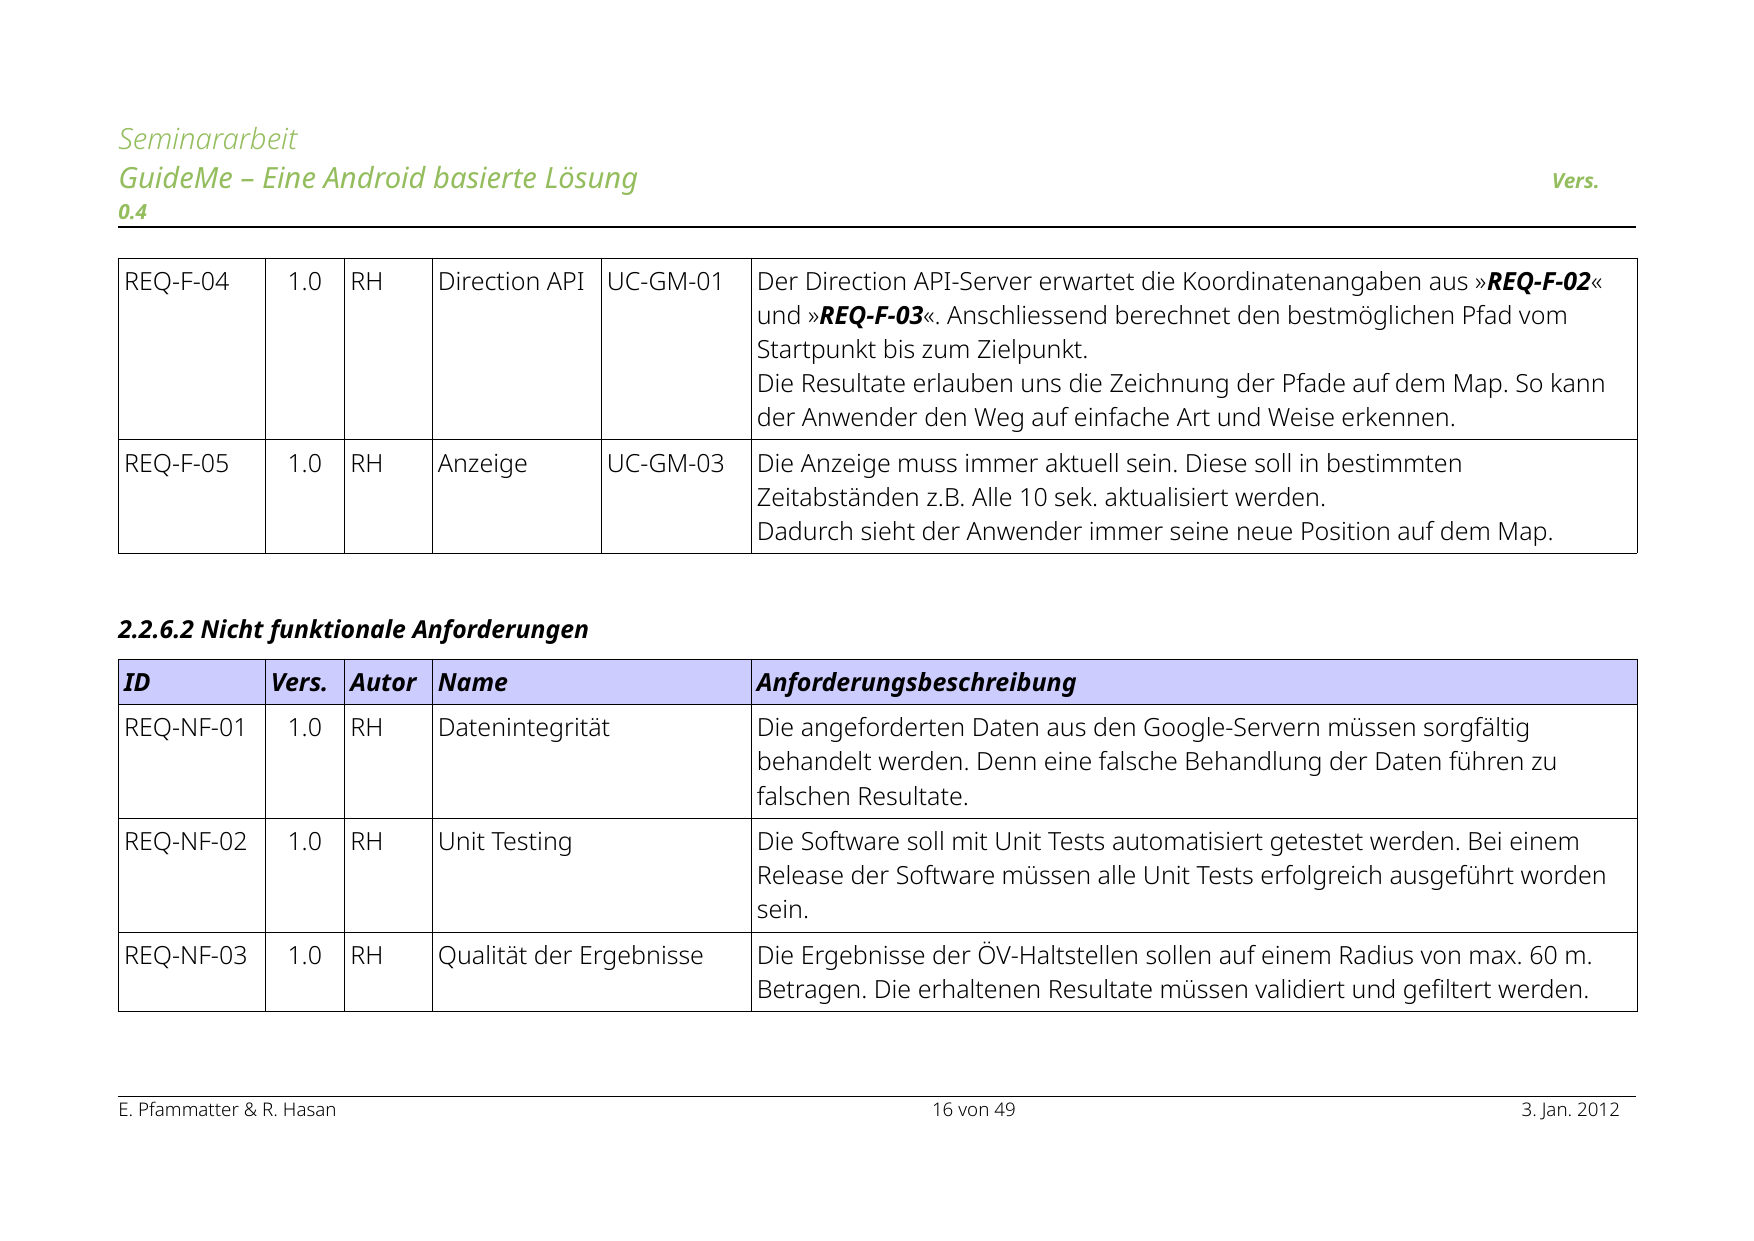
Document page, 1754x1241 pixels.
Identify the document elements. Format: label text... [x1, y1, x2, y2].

subtitle 2.2.6.2 Nicht funktionale Anforderungen [118, 612, 1636, 646]
table_cell Unit Testing [433, 819, 751, 932]
table_cell UC-GM-03 [602, 440, 751, 553]
table_header Anforderungsbeschreibung [752, 660, 1637, 704]
table_cell REQ-F-04 [119, 259, 265, 439]
table_header Vers. [266, 660, 344, 704]
table_cell Die Anzeige muss immer aktuell sein. Diese soll in bestimmten Zeitabständen z.B. Alle 10 sek. aktualisiert werden. Dadurch sieht der Anwender immer seine neue Position auf dem Map. [752, 440, 1637, 553]
table_cell Anzeige [433, 440, 601, 553]
table_cell RH [345, 705, 432, 818]
table_header Autor [345, 660, 432, 704]
table_cell REQ-NF-03 [119, 933, 265, 1011]
table_cell 1.0 [266, 933, 344, 1011]
table_cell 1.0 [266, 440, 344, 553]
table_cell RH [345, 819, 432, 932]
table_cell 1.0 [266, 819, 344, 932]
table_cell Die Ergebnisse der ÖV-Haltstellen sollen auf einem Radius von max. 60 m. Betragen. Die erhaltenen Resultate müssen validiert und gefiltert werden. [752, 933, 1637, 1011]
table_cell Direction API [433, 259, 601, 439]
table_header Name [433, 660, 751, 704]
table_cell REQ-F-05 [119, 440, 265, 553]
table_cell Der Direction API-Server erwartet die Koordinatenangaben aus »REQ-F-02« und »REQ-F-03«. Anschliessend berechnet den bestmöglichen Pfad vom Startpunkt bis zum Zielpunkt. Die Resultate erlauben uns die Zeichnung der Pfade auf dem Map. So kann der Anwender den Weg auf einfache Art und Weise erkennen. [752, 259, 1637, 439]
table_cell Datenintegrität [433, 705, 751, 818]
table_cell REQ-NF-02 [119, 819, 265, 932]
table_cell RH [345, 259, 432, 439]
table_cell Die angeforderten Daten aus den Google-Servern müssen sorgfältig behandelt werden. Denn eine falsche Behandlung der Daten führen zu falschen Resultate. [752, 705, 1637, 818]
table_cell 1.0 [266, 705, 344, 818]
table_header ID [119, 660, 265, 704]
table_cell REQ-NF-01 [119, 705, 265, 818]
table_cell Qualität der Ergebnisse [433, 933, 751, 1011]
table_cell Die Software soll mit Unit Tests automatisiert getestet werden. Bei einem Release der Software müssen alle Unit Tests erfolgreich ausgeführt worden sein. [752, 819, 1637, 932]
table_cell 1.0 [266, 259, 344, 439]
table_cell UC-GM-01 [602, 259, 751, 439]
table_cell RH [345, 933, 432, 1011]
table_cell RH [345, 440, 432, 553]
